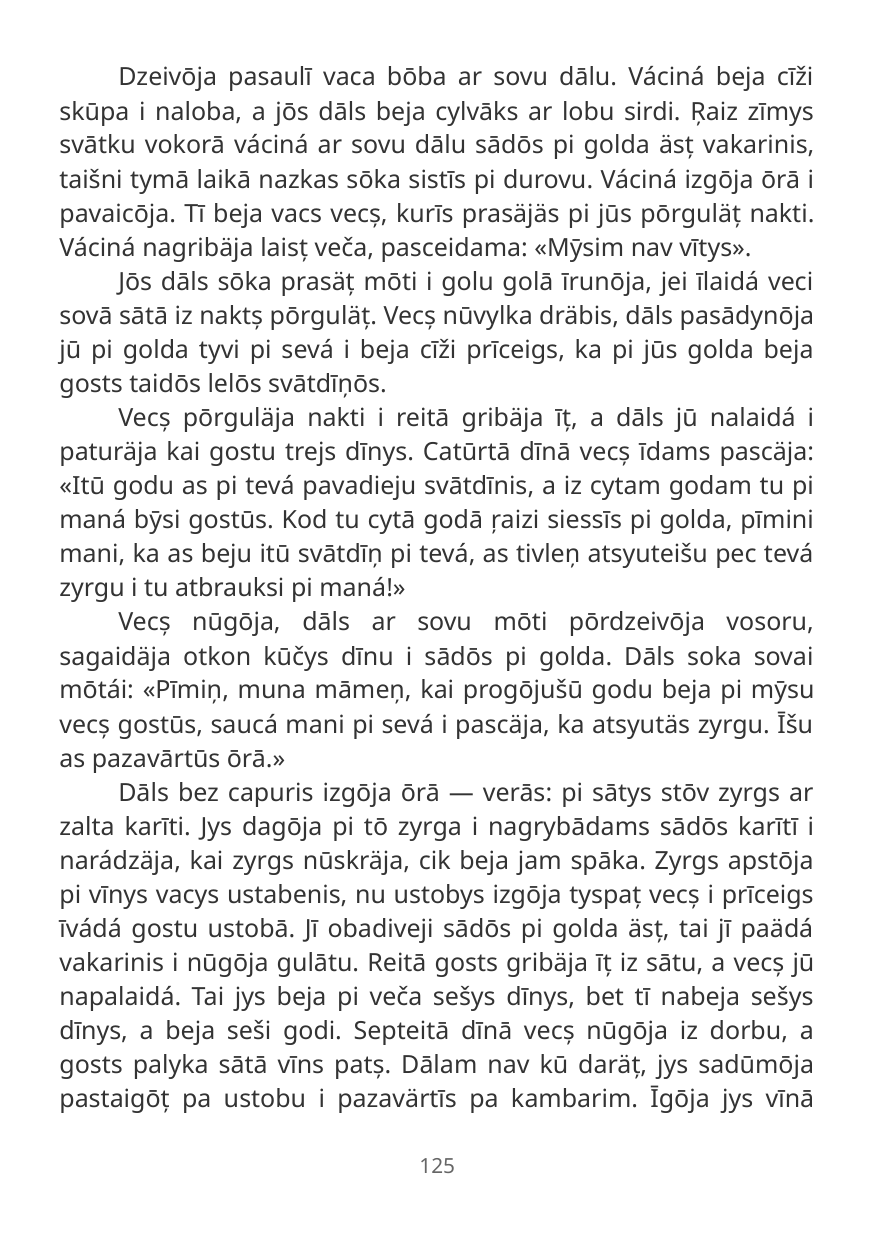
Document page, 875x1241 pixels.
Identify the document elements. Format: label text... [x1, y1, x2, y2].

text Vecș nūgōja, dāls ar sovu mōti pōrdzeivōja vosoru, sagaidäja otkon kūčys dīnu i sādōs pi golda. Dāls soka sovai mōtái: «Pīmiņ, muna māmeņ, kai progōjušū godu beja pi mȳsu vecș gostūs, saucá mani pi sevá i pascäja, ka atsyutäs zyrgu. Īšu as pazavārtūs ōrā.» [59, 604, 815, 774]
text Jōs dāls sōka prasäț mōti i golu golā īrunōja, jei īlaidá veci sovā sātā iz naktș pōrguläț. Vecș nūvylka dräbis, dāls pasādynōja jū pi golda tyvi pi sevá i beja cīži prīceigs, ka pi jūs golda beja gosts taidōs lelōs svātdīņōs. [59, 263, 815, 400]
text Vecș pōrguläja nakti i reitā gribäja īț, a dāls jū nalaidá i paturäja kai gostu trejs dīnys. Catūrtā dīnā vecș īdams pascäja: «Itū godu as pi tevá pavadieju svātdīnis, a iz cytam godam tu pi maná bȳsi gostūs. Kod tu cytā godā ŗaizi siessīs pi golda, pīmini mani, ka as beju itū svātdīņ pi tevá, as tivleņ atsyuteišu pec tevá zyrgu i tu atbrauksi pi maná!» [59, 400, 815, 604]
text Dāls bez capuris izgōja ōrā — verās: pi sātys stōv zyrgs ar zalta karīti. Jys dagōja pi tō zyrga i nagrybādams sādōs karītī i narádzäja, kai zyrgs nūskräja, cik beja jam spāka. Zyrgs apstōja pi vīnys vacys ustabenis, nu ustobys izgōja tyspaț vecș i prīceigs īvádá gostu ustobā. Jī obadiveji sādōs pi golda äsț, tai jī paädá vakarinis i nūgōja gulātu. Reitā gosts gribäja īț iz sātu, a vecș jū napalaidá. Tai jys beja pi veča sešys dīnys, bet tī nabeja sešys dīnys, a beja seši godi. Septeitā dīnā vecș nūgōja iz dorbu, a gosts palyka sātā vīns patș. Dālam nav kū daräț, jys sadūmōja pastaigōț pa ustobu i pazavärtīs pa kambarim. Īgōja jys vīnā [59, 774, 815, 1115]
text Dzeivōja pasaulī vaca bōba ar sovu dālu. Váciná beja cīži skūpa i naloba, a jōs dāls beja cylvāks ar lobu sirdi. Ŗaiz zīmys svātku vokorā váciná ar sovu dālu sādōs pi golda äsț vakarinis, taišni tymā laikā nazkas sōka sistīs pi durovu. Váciná izgōja ōrā i pavaicōja. Tī beja vacs vecș, kurīs prasäjäs pi jūs pōrguläț nakti. Váciná nagribäja laisț veča, pasceidama: «Mȳsim nav vītys». [59, 59, 815, 263]
